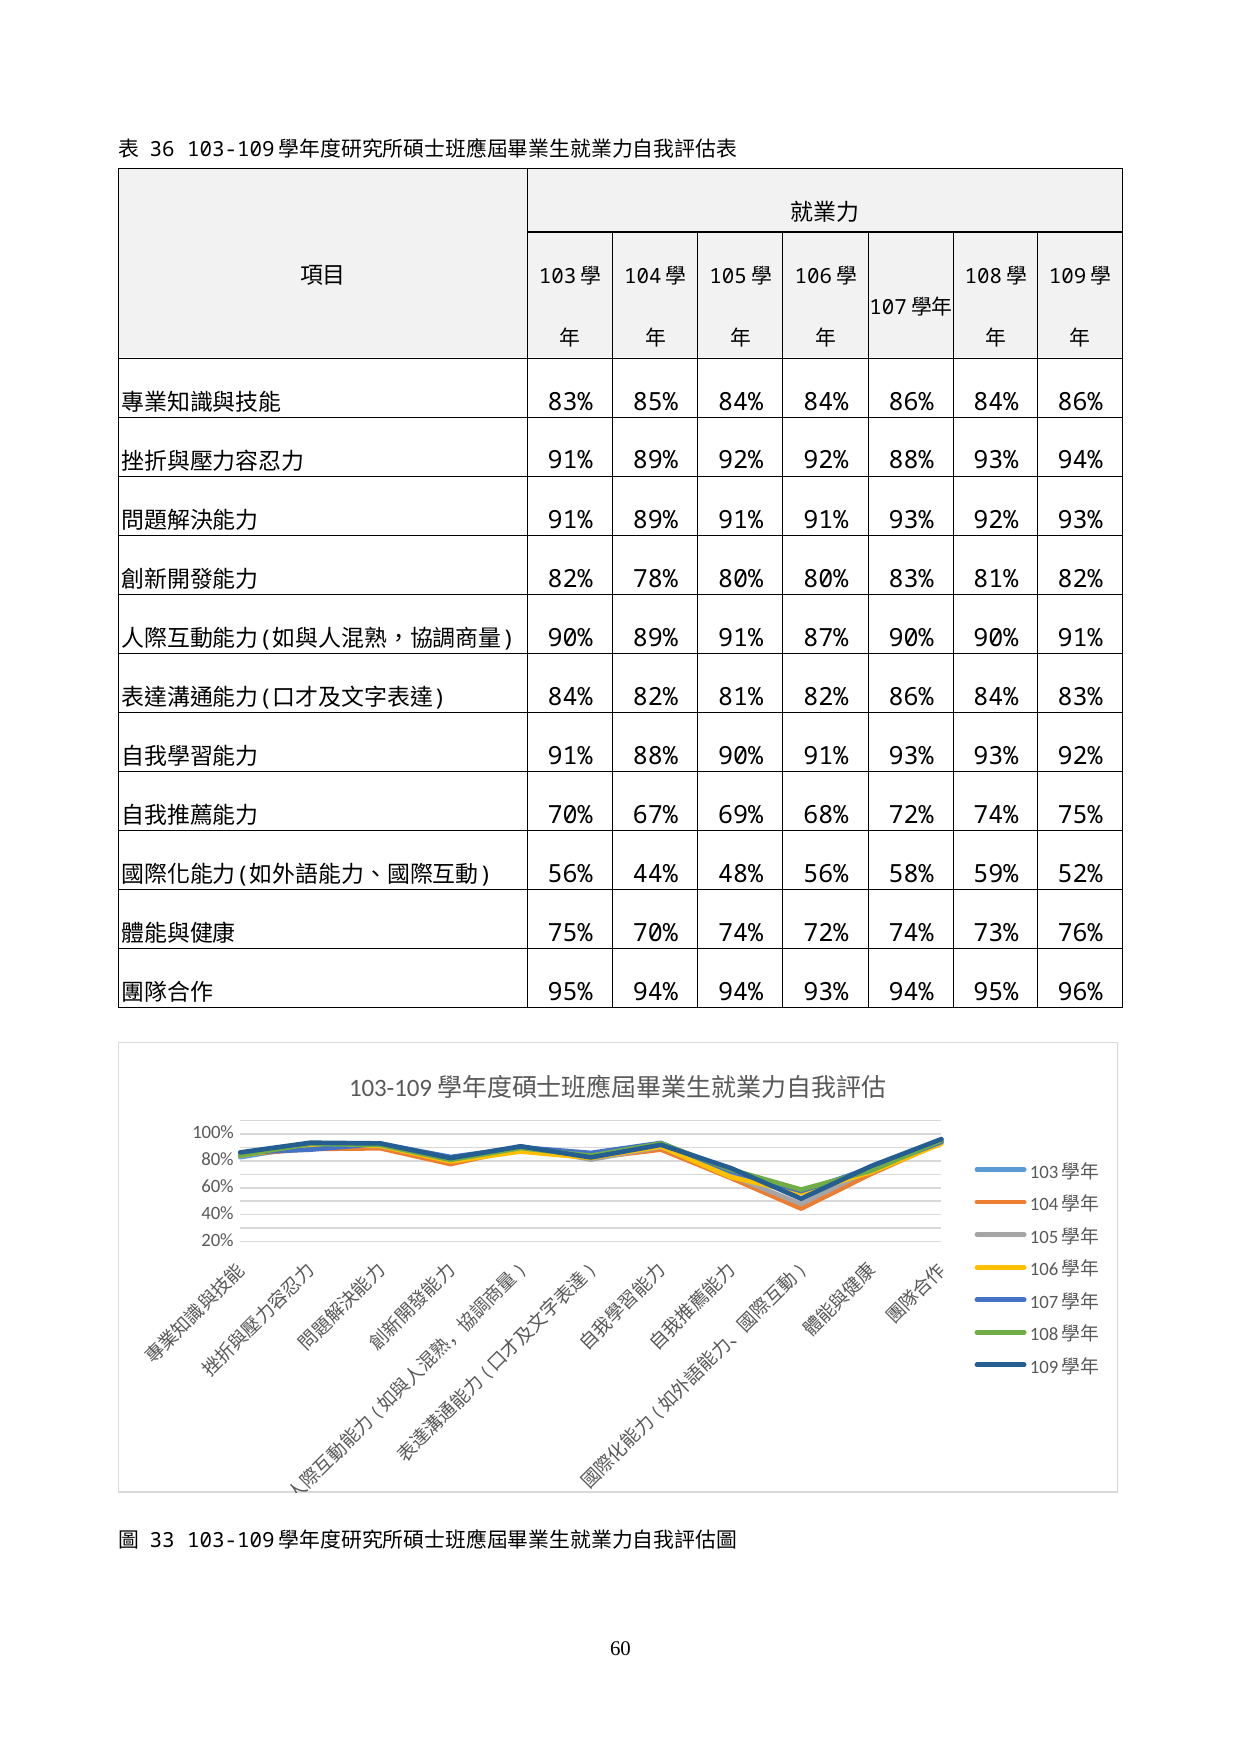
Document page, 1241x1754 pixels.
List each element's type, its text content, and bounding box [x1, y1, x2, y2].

table_cell 表達溝通能力(口才及文字表達) [119, 654, 527, 712]
table_cell 93% [869, 713, 953, 771]
table_cell 88% [869, 418, 953, 476]
table_cell 86% [869, 359, 953, 417]
table_cell 91% [783, 477, 868, 535]
table_cell 83% [869, 536, 953, 594]
table_cell 體能與健康 [119, 890, 527, 948]
table_cell 91% [698, 477, 782, 535]
table_cell 74% [954, 772, 1037, 830]
table_cell 56% [783, 831, 868, 889]
table_cell 92% [783, 418, 868, 476]
table_cell 80% [783, 536, 868, 594]
table_cell 88% [613, 713, 697, 771]
table_cell 94% [613, 949, 697, 1007]
table_cell 78% [613, 536, 697, 594]
table_cell 103學年 [528, 233, 612, 357]
text 圖 33 103-109學年度研究所碩士班應屆畢業生就業力自我評估圖 [118, 1497, 1122, 1560]
table_cell 81% [698, 654, 782, 712]
table_cell 69% [698, 772, 782, 830]
table_cell 93% [954, 713, 1037, 771]
table_cell 44% [613, 831, 697, 889]
table_cell 76% [1038, 890, 1122, 948]
table_cell 95% [528, 949, 612, 1007]
table_cell 86% [1038, 359, 1122, 417]
table_header 就業力 [528, 169, 1122, 231]
table_cell 92% [698, 418, 782, 476]
table_cell 82% [613, 654, 697, 712]
table_cell 93% [954, 418, 1037, 476]
table_cell 國際化能力(如外語能力、國際互動) [119, 831, 527, 889]
table_cell 91% [528, 418, 612, 476]
table_cell 89% [613, 418, 697, 476]
table_cell 86% [869, 654, 953, 712]
table_cell 80% [698, 536, 782, 594]
table_cell 106學年 [783, 233, 868, 357]
table_cell 68% [783, 772, 868, 830]
table_cell 81% [954, 536, 1037, 594]
table_cell 84% [528, 654, 612, 712]
table_cell 94% [1038, 418, 1122, 476]
table_cell 91% [698, 595, 782, 653]
table_cell 90% [954, 595, 1037, 653]
table_cell 團隊合作 [119, 949, 527, 1007]
table_cell 107學年 [869, 233, 953, 357]
table_cell 96% [1038, 949, 1122, 1007]
table_cell 83% [528, 359, 612, 417]
table_cell 48% [698, 831, 782, 889]
table_cell 90% [698, 713, 782, 771]
table_cell 創新開發能力 [119, 536, 527, 594]
table_cell 自我學習能力 [119, 713, 527, 771]
table_cell 82% [1038, 536, 1122, 594]
table_cell 91% [528, 713, 612, 771]
table_cell 92% [954, 477, 1037, 535]
table_cell 74% [698, 890, 782, 948]
table_cell 91% [528, 477, 612, 535]
table_cell 92% [1038, 713, 1122, 771]
table_cell 70% [528, 772, 612, 830]
text 表 36 103-109學年度研究所碩士班應屆畢業生就業力自我評估表 [118, 105, 1122, 168]
table_cell 專業知識與技能 [119, 359, 527, 417]
table_cell 82% [783, 654, 868, 712]
table_cell 93% [1038, 477, 1122, 535]
table_cell 59% [954, 831, 1037, 889]
table_cell 82% [528, 536, 612, 594]
table_cell 人際互動能力(如與人混熟，協調商量) [119, 595, 527, 653]
table_cell 挫折與壓力容忍力 [119, 418, 527, 476]
table_cell 85% [613, 359, 697, 417]
table_cell 84% [698, 359, 782, 417]
table_cell 74% [869, 890, 953, 948]
table_cell 94% [869, 949, 953, 1007]
table_cell 問題解決能力 [119, 477, 527, 535]
table_cell 70% [613, 890, 697, 948]
table_cell 95% [954, 949, 1037, 1007]
table_cell 84% [954, 359, 1037, 417]
table_cell 73% [954, 890, 1037, 948]
table_cell 93% [783, 949, 868, 1007]
table_cell 104學年 [613, 233, 697, 357]
table_cell 87% [783, 595, 868, 653]
table_cell 90% [869, 595, 953, 653]
table_cell 90% [528, 595, 612, 653]
table_cell 84% [954, 654, 1037, 712]
table_header 項目 [119, 169, 527, 357]
table_cell 58% [869, 831, 953, 889]
table_cell 67% [613, 772, 697, 830]
table_cell 52% [1038, 831, 1122, 889]
table_cell 93% [869, 477, 953, 535]
table_cell 自我推薦能力 [119, 772, 527, 830]
table_cell 83% [1038, 654, 1122, 712]
table_cell 72% [783, 890, 868, 948]
table_cell 84% [783, 359, 868, 417]
table_cell 75% [528, 890, 612, 948]
table_cell 105學年 [698, 233, 782, 357]
table_cell 75% [1038, 772, 1122, 830]
table_cell 94% [698, 949, 782, 1007]
table_cell 91% [1038, 595, 1122, 653]
table_cell 89% [613, 595, 697, 653]
table_cell 109學年 [1038, 233, 1122, 357]
table_cell 72% [869, 772, 953, 830]
table_cell 91% [783, 713, 868, 771]
table_cell 108學年 [954, 233, 1037, 357]
table_cell 89% [613, 477, 697, 535]
table_cell 56% [528, 831, 612, 889]
